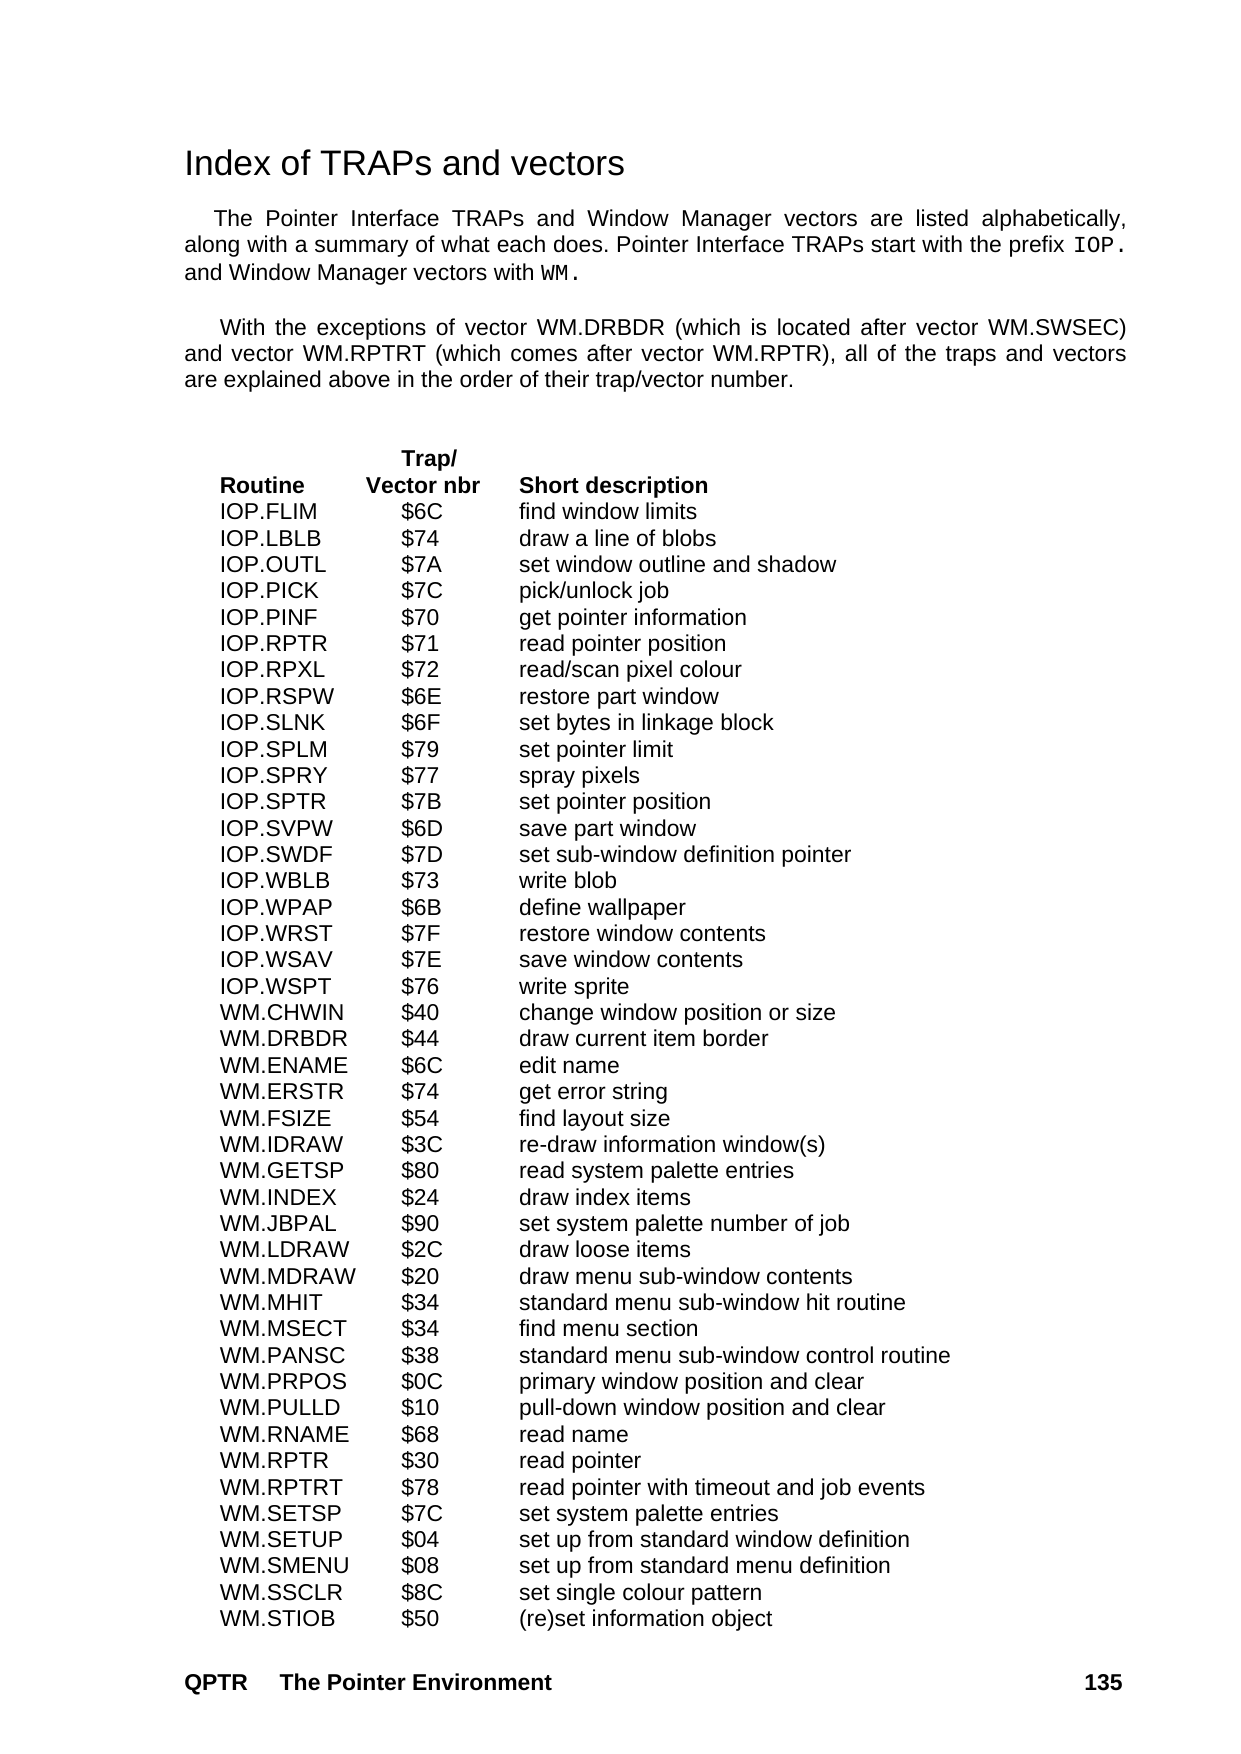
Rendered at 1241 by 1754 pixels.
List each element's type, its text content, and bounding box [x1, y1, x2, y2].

table_cell WM.CHWIN [184, 999, 366, 1025]
table_cell standard menu sub-window control routine [484, 1342, 1084, 1368]
table_cell $50 [366, 1605, 483, 1632]
table_cell pull-down window position and clear [484, 1394, 1084, 1421]
table_cell IOP.WPAP [184, 894, 366, 920]
table_cell set window outline and shadow [484, 551, 1084, 577]
table_cell WM.PULLD [184, 1394, 366, 1421]
table_header Routine [184, 445, 366, 498]
table_cell restore window contents [484, 920, 1084, 946]
table_cell $44 [366, 1025, 483, 1052]
table_cell set system palette entries [484, 1500, 1084, 1526]
table_cell WM.ERSTR [184, 1078, 366, 1104]
table_cell find layout size [484, 1105, 1084, 1131]
table_cell $7F [366, 920, 483, 946]
table_cell WM.DRBDR [184, 1025, 366, 1052]
table_cell save window contents [484, 946, 1084, 973]
table_cell define wallpaper [484, 894, 1084, 920]
table_cell $04 [366, 1526, 483, 1552]
table_cell WM.RNAME [184, 1421, 366, 1447]
table_cell IOP.WSPT [184, 973, 366, 999]
table_cell WM.GETSP [184, 1157, 366, 1183]
table_cell $74 [366, 525, 483, 551]
table_cell $6D [366, 815, 483, 841]
table_cell $2C [366, 1236, 483, 1263]
table_cell $34 [366, 1315, 483, 1342]
table_cell IOP.WSAV [184, 946, 366, 973]
table_cell set bytes in linkage block [484, 709, 1084, 736]
table_cell $74 [366, 1078, 483, 1104]
table_cell read system palette entries [484, 1157, 1084, 1183]
table_cell IOP.WBLB [184, 867, 366, 894]
table_cell get pointer information [484, 604, 1084, 630]
table_cell write sprite [484, 973, 1084, 999]
table_cell read/scan pixel colour [484, 656, 1084, 683]
table_cell read pointer position [484, 630, 1084, 656]
table_cell re-draw information window(s) [484, 1131, 1084, 1157]
table_cell set up from standard menu definition [484, 1553, 1084, 1579]
table_cell $7B [366, 788, 483, 814]
table_cell $77 [366, 762, 483, 788]
table_cell read pointer with timeout and job events [484, 1474, 1084, 1500]
table_cell IOP.SPRY [184, 762, 366, 788]
table_cell $7A [366, 551, 483, 577]
table_cell $6E [366, 683, 483, 709]
table_cell get error string [484, 1078, 1084, 1104]
table_cell $54 [366, 1105, 483, 1131]
table_cell $79 [366, 736, 483, 762]
table_cell $72 [366, 656, 483, 683]
table_cell $70 [366, 604, 483, 630]
table_cell $20 [366, 1263, 483, 1289]
table_cell draw menu sub-window contents [484, 1263, 1084, 1289]
table_cell spray pixels [484, 762, 1084, 788]
table_cell edit name [484, 1052, 1084, 1078]
table_cell IOP.PINF [184, 604, 366, 630]
table_cell WM.MSECT [184, 1315, 366, 1342]
table_cell IOP.RSPW [184, 683, 366, 709]
table_cell $7C [366, 578, 483, 604]
table_cell WM.SETSP [184, 1500, 366, 1526]
table_cell IOP.SPLM [184, 736, 366, 762]
table_cell $76 [366, 973, 483, 999]
table_cell draw current item border [484, 1025, 1084, 1052]
table_cell WM.LDRAW [184, 1236, 366, 1263]
table_header Trap/ Vector nbr [366, 445, 483, 498]
table_cell change window position or size [484, 999, 1084, 1025]
text The Pointer Interface TRAPs and Window Manager vectors are listed alphabetically, along with a summary of what each does. Pointer Interface TRAPs start with the prefix IOP. and Window Manager vectors with WM. [184, 204, 1128, 287]
table_cell IOP.OUTL [184, 551, 366, 577]
table_cell set pointer position [484, 788, 1084, 814]
table_cell WM.MHIT [184, 1289, 366, 1315]
table_cell IOP.SLNK [184, 709, 366, 736]
table_cell $6C [366, 498, 483, 525]
table_cell $7C [366, 1500, 483, 1526]
table_cell find menu section [484, 1315, 1084, 1342]
table_cell $6B [366, 894, 483, 920]
table_cell $68 [366, 1421, 483, 1447]
table_cell $38 [366, 1342, 483, 1368]
table_cell set system palette number of job [484, 1210, 1084, 1236]
table_cell $7D [366, 841, 483, 867]
table_cell draw a line of blobs [484, 525, 1084, 551]
subtitle Index of TRAPs and vectors [184, 142, 1128, 182]
table_cell draw loose items [484, 1236, 1084, 1263]
table_cell WM.PRPOS [184, 1368, 366, 1394]
table_cell $90 [366, 1210, 483, 1236]
table_cell WM.RPTRT [184, 1474, 366, 1500]
table_cell WM.INDEX [184, 1184, 366, 1210]
table_cell set sub-window definition pointer [484, 841, 1084, 867]
table_cell $40 [366, 999, 483, 1025]
table_cell restore part window [484, 683, 1084, 709]
table_cell WM.JBPAL [184, 1210, 366, 1236]
table_cell $08 [366, 1553, 483, 1579]
table_cell $3C [366, 1131, 483, 1157]
table_cell primary window position and clear [484, 1368, 1084, 1394]
table_cell $78 [366, 1474, 483, 1500]
table_cell IOP.SVPW [184, 815, 366, 841]
table_cell $8C [366, 1579, 483, 1605]
table_cell $6F [366, 709, 483, 736]
table_cell IOP.SPTR [184, 788, 366, 814]
table_cell WM.IDRAW [184, 1131, 366, 1157]
table_cell IOP.RPXL [184, 656, 366, 683]
table_cell $10 [366, 1394, 483, 1421]
table_cell save part window [484, 815, 1084, 841]
table_cell $0C [366, 1368, 483, 1394]
table_cell IOP.FLIM [184, 498, 366, 525]
table_cell IOP.PICK [184, 578, 366, 604]
table_cell $24 [366, 1184, 483, 1210]
table_cell IOP.WRST [184, 920, 366, 946]
table_cell $6C [366, 1052, 483, 1078]
table_cell IOP.SWDF [184, 841, 366, 867]
table_cell $80 [366, 1157, 483, 1183]
table_cell find window limits [484, 498, 1084, 525]
table_cell $30 [366, 1447, 483, 1473]
table_cell WM.SETUP [184, 1526, 366, 1552]
table_cell set single colour pattern [484, 1579, 1084, 1605]
table_cell WM.RPTR [184, 1447, 366, 1473]
table_cell draw index items [484, 1184, 1084, 1210]
table_cell WM.STIOB [184, 1605, 366, 1632]
table_cell $34 [366, 1289, 483, 1315]
table_cell $73 [366, 867, 483, 894]
table_cell read pointer [484, 1447, 1084, 1473]
table_cell pick/unlock job [484, 578, 1084, 604]
table_cell WM.SMENU [184, 1553, 366, 1579]
table_cell standard menu sub-window hit routine [484, 1289, 1084, 1315]
table_cell $7E [366, 946, 483, 973]
table_cell WM.MDRAW [184, 1263, 366, 1289]
table_cell IOP.LBLB [184, 525, 366, 551]
table_cell WM.FSIZE [184, 1105, 366, 1131]
table_cell $71 [366, 630, 483, 656]
table_cell read name [484, 1421, 1084, 1447]
text With the exceptions of vector WM.DRBDR (which is located after vector WM.SWSEC) and vector WM.RPTRT (which comes after vector WM.RPTR), all of the traps and vectors are explained above in the order of their trap/vector number. [184, 313, 1128, 393]
table_cell set pointer limit [484, 736, 1084, 762]
table_cell (re)set information object [484, 1605, 1084, 1632]
table_cell WM.SSCLR [184, 1579, 366, 1605]
table_cell set up from standard window definition [484, 1526, 1084, 1552]
table_cell WM.PANSC [184, 1342, 366, 1368]
table_cell write blob [484, 867, 1084, 894]
table_header Short description [484, 445, 1084, 498]
table_cell IOP.RPTR [184, 630, 366, 656]
table_cell WM.ENAME [184, 1052, 366, 1078]
